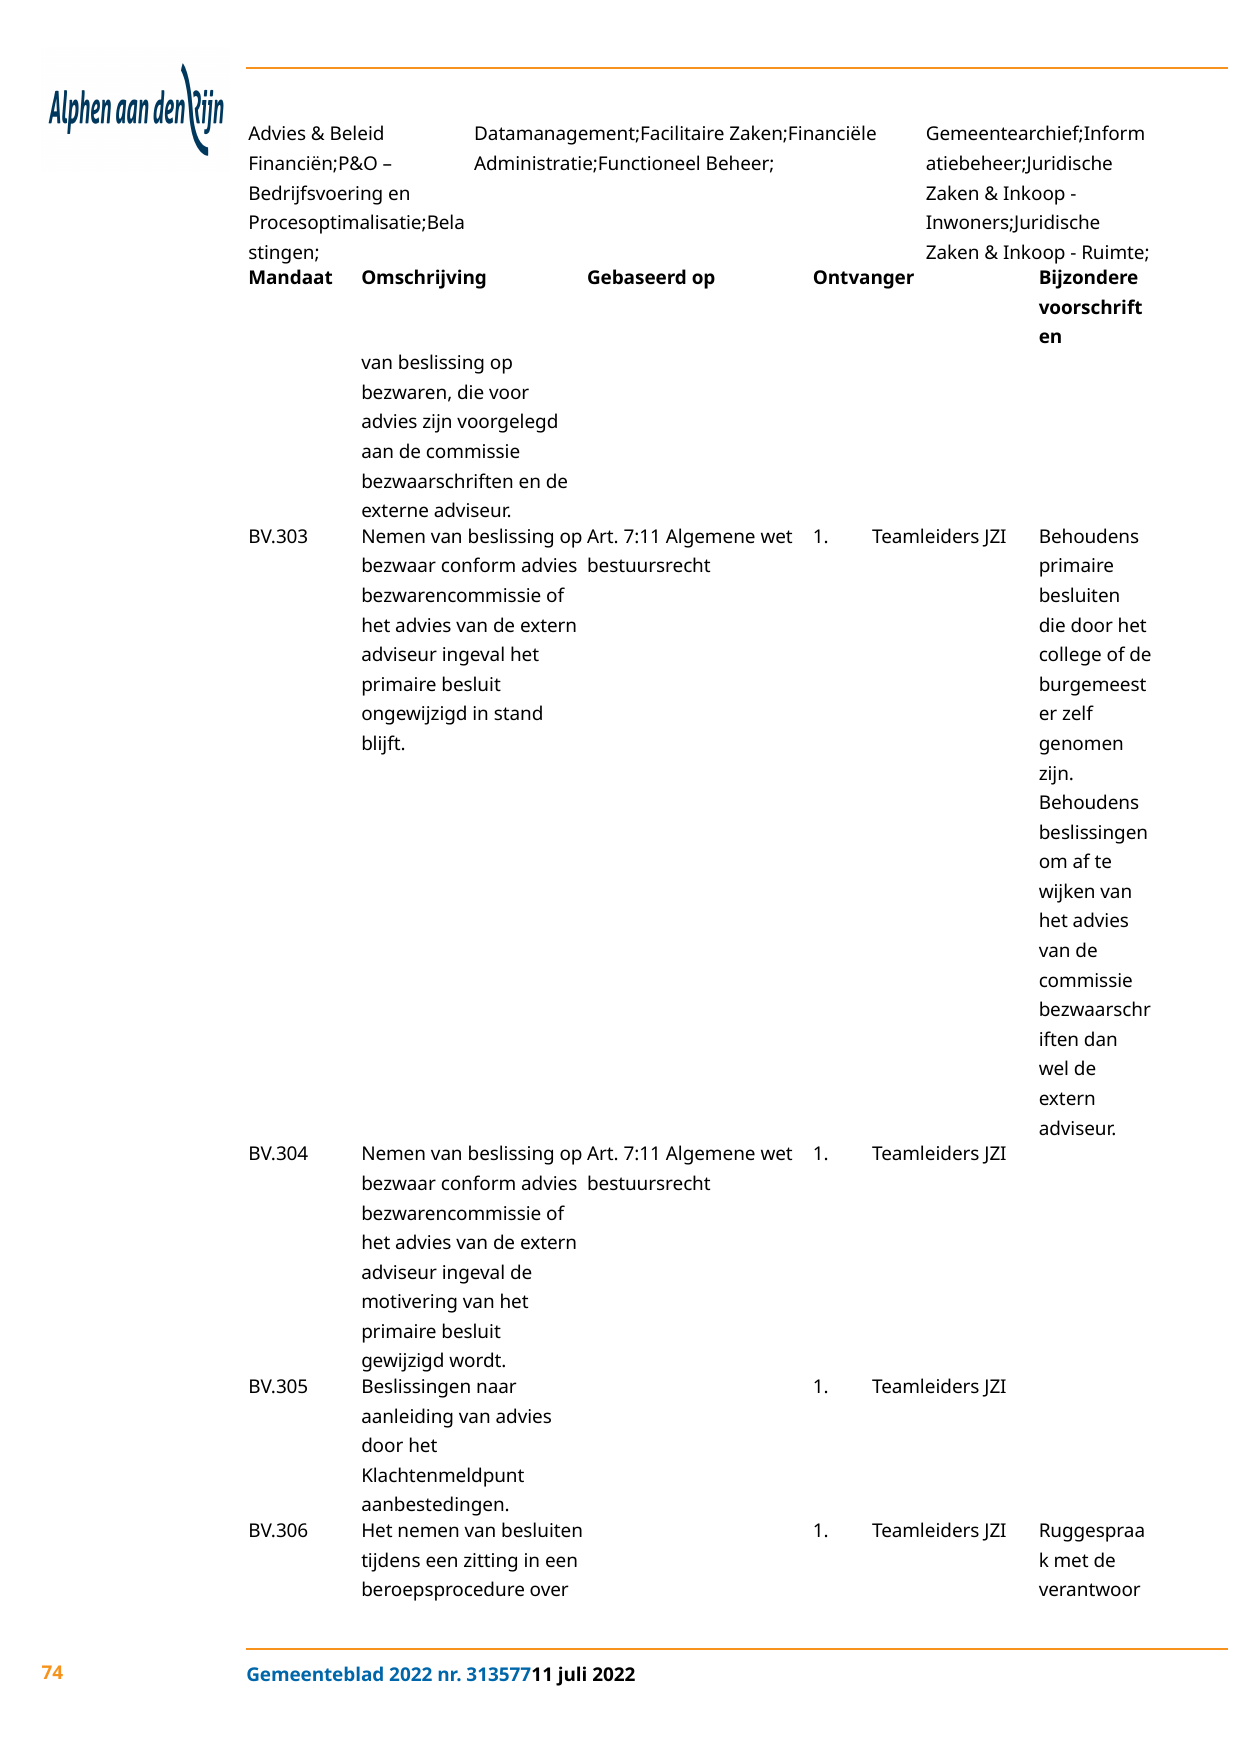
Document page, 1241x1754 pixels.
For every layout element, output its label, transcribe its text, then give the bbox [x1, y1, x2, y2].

table_cell Omschrijving [361, 265, 587, 349]
table_cell Datamanagement;Facilitaire Zaken;Financiële Administratie;Functioneel Beheer; [474, 121, 926, 264]
table_cell Nemen van beslissing op bezwaar conform advies bezwarencommissie of het advies van de extern adviseur ingeval de motivering van het primaire besluit gewijzigd wordt. [361, 1141, 587, 1373]
table_cell Ruggespraak met de verantwoor [1039, 1518, 1152, 1602]
table_cell [813, 350, 1038, 523]
table_cell Gebaseerd op [587, 265, 813, 349]
picture [41, 47, 231, 172]
table_cell Gemeentearchief;Informatiebeheer;Juridische Zaken & Inkoop - Inwoners;Juridische Zaken & Inkoop - Ruimte; [926, 121, 1152, 264]
table_cell [587, 350, 813, 523]
table_cell Teamleiders JZI [813, 523, 1038, 1141]
table_cell Teamleiders JZI [813, 1518, 1038, 1602]
table_cell Art. 7:11 Algemene wet bestuursrecht [587, 523, 813, 1141]
table_cell Teamleiders JZI [813, 1141, 1038, 1373]
table_cell [1039, 1141, 1152, 1373]
table_cell [587, 1518, 813, 1602]
table_cell Art. 7:11 Algemene wet bestuursrecht [587, 1141, 813, 1373]
table_cell [248, 350, 361, 523]
table_cell van beslissing op bezwaren, die voor advies zijn voorgelegd aan de commissie bezwaarschriften en de externe adviseur. [361, 350, 587, 523]
table_cell Nemen van beslissing op bezwaar conform advies bezwarencommissie of het advies van de extern adviseur ingeval het primaire besluit ongewijzigd in stand blijft. [361, 523, 587, 1141]
table_cell Bijzondere voorschriften [1039, 265, 1152, 349]
table_cell Teamleiders JZI [813, 1373, 1038, 1517]
table_cell BV.305 [248, 1373, 361, 1517]
table_cell Beslissingen naar aanleiding van advies door het Klachtenmeldpunt aanbestedingen. [361, 1373, 587, 1517]
table_cell [587, 1373, 813, 1517]
table_cell Behoudens primaire besluiten die door het college of de burgemeester zelf genomen zijn. Behoudens beslissingen om af te wijken van het advies van de commissie bezwaarschriften dan wel de extern adviseur. [1039, 523, 1152, 1141]
table_header [700, 95, 1152, 121]
table_cell Mandaat [248, 265, 361, 349]
table_cell BV.303 [248, 523, 361, 1141]
table_cell [1039, 350, 1152, 523]
table_cell Ontvanger [813, 265, 1038, 349]
table_cell [1039, 1373, 1152, 1517]
table_cell BV.304 [248, 1141, 361, 1373]
table_header [248, 95, 700, 121]
table_cell Het nemen van besluiten tijdens een zitting in een beroepsprocedure over [361, 1518, 587, 1602]
table_cell BV.306 [248, 1518, 361, 1602]
table_cell Advies & Beleid Financiën;P&O – Bedrijfsvoering en Procesoptimalisatie;Belastingen; [248, 121, 474, 264]
